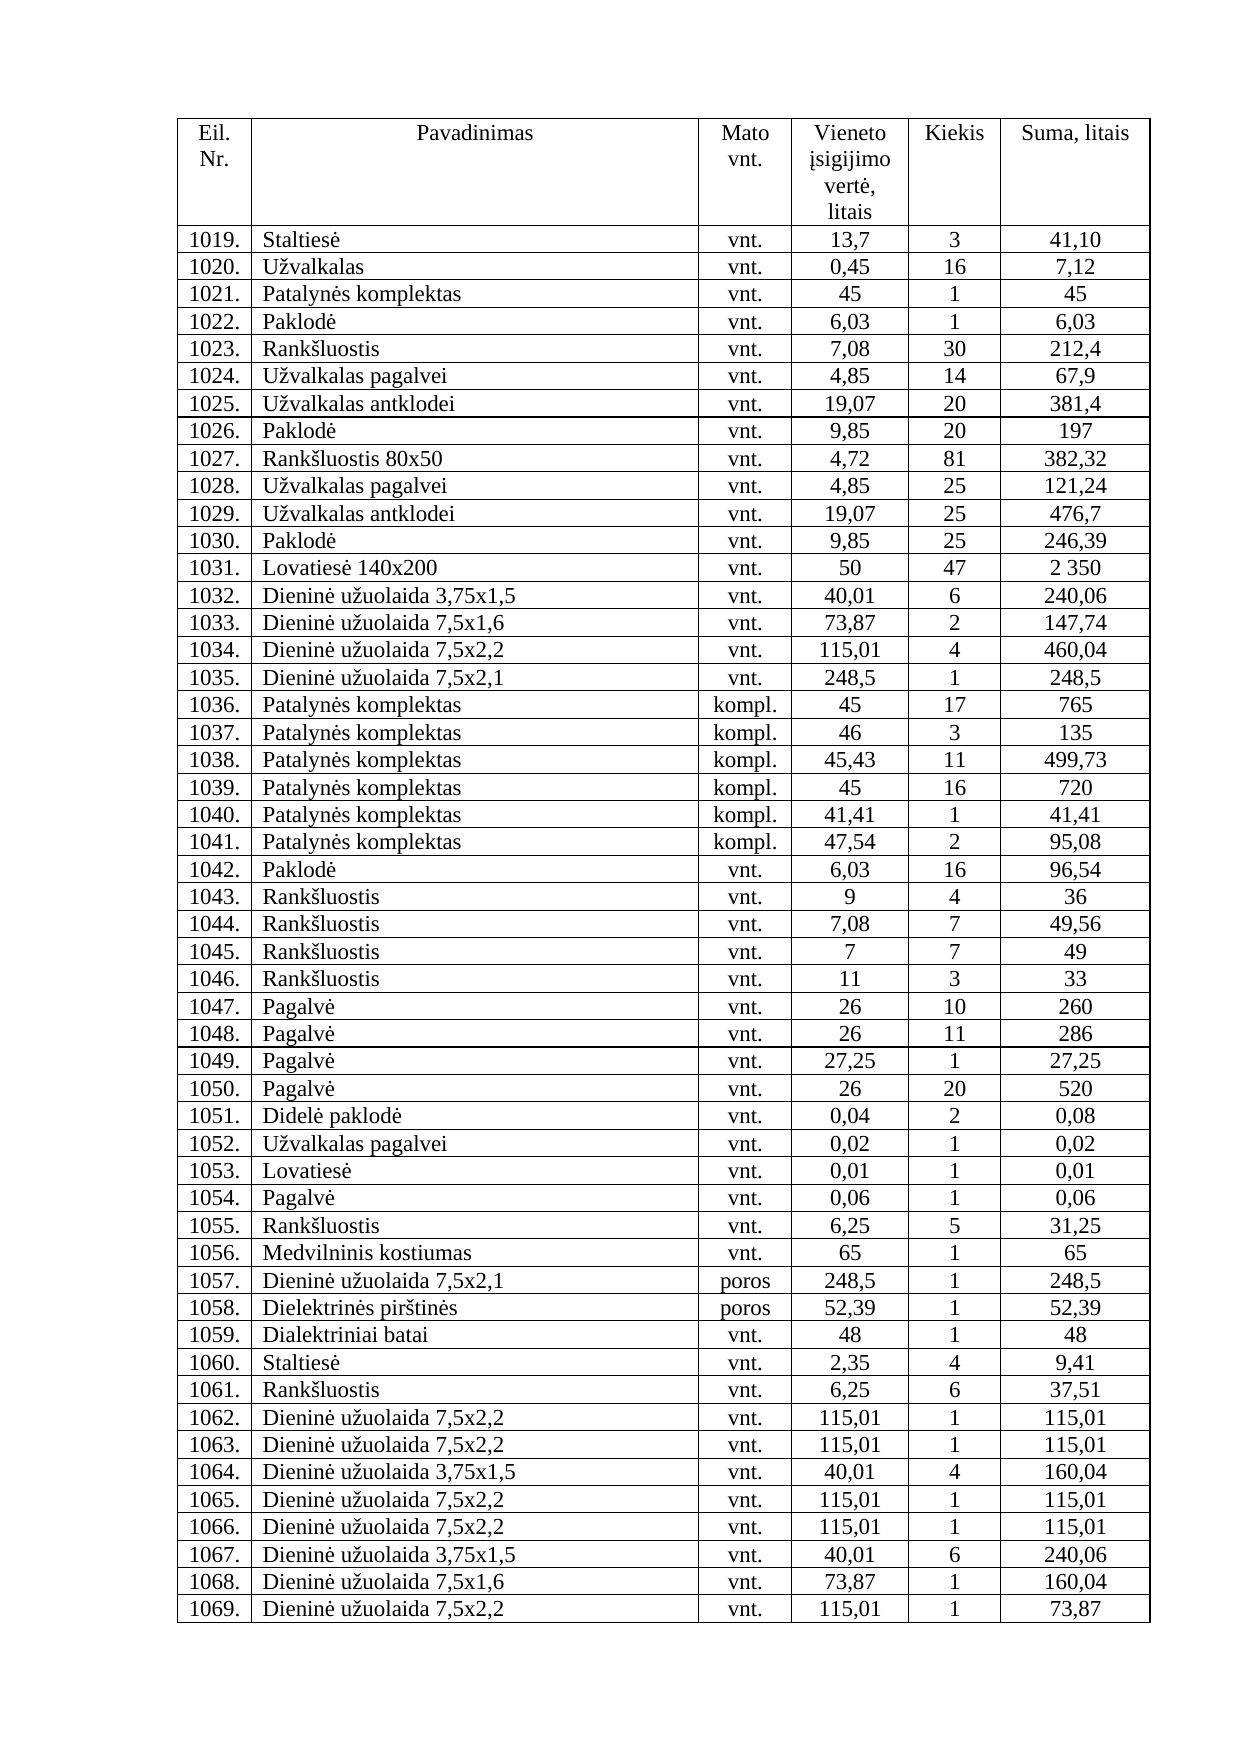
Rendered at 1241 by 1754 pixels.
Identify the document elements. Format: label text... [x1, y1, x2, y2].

table_cell 160,04 [1001, 1568, 1149, 1594]
table_header Kiekis [909, 119, 1000, 224]
table_cell 10 [909, 993, 1000, 1019]
table_cell Rankšluostis 80x50 [252, 445, 698, 471]
table_cell 460,04 [1001, 637, 1149, 663]
table_cell 47,54 [792, 828, 908, 855]
table_cell 115,01 [792, 1486, 908, 1512]
table_cell 41,10 [1001, 226, 1149, 252]
table_cell 382,32 [1001, 445, 1149, 471]
table_cell 248,5 [1001, 1267, 1149, 1293]
table_cell 1021. [178, 280, 251, 307]
table_cell 4 [909, 883, 1000, 909]
table_cell 7,08 [792, 335, 908, 362]
table_cell kompl. [699, 801, 791, 827]
table_cell vnt. [699, 554, 791, 581]
table_cell 45 [792, 280, 908, 307]
table_cell 6,25 [792, 1212, 908, 1238]
table_cell 27,25 [792, 1048, 908, 1074]
table_cell 0,01 [1001, 1157, 1149, 1183]
table_cell 4,85 [792, 363, 908, 389]
table_cell 1043. [178, 883, 251, 909]
table_cell Rankšluostis [252, 938, 698, 964]
table_cell 1057. [178, 1267, 251, 1293]
table_cell 1041. [178, 828, 251, 855]
table_cell 52,39 [792, 1294, 908, 1320]
table_cell 0,04 [792, 1102, 908, 1129]
table_cell vnt. [699, 1349, 791, 1375]
table_cell vnt. [699, 1486, 791, 1512]
table_cell 1 [909, 1321, 1000, 1348]
table_cell 4 [909, 637, 1000, 663]
table_cell 0,02 [1001, 1130, 1149, 1156]
table_cell Rankšluostis [252, 1376, 698, 1403]
table_cell 0,02 [792, 1130, 908, 1156]
table_cell Paklodė [252, 308, 698, 334]
table_cell 1064. [178, 1459, 251, 1485]
table_cell vnt. [699, 335, 791, 362]
table_cell 4,72 [792, 445, 908, 471]
table_cell 0,06 [792, 1185, 908, 1211]
table_cell 16 [909, 253, 1000, 279]
table_cell 160,04 [1001, 1459, 1149, 1485]
table_cell vnt. [699, 1130, 791, 1156]
table_cell vnt. [699, 1595, 791, 1622]
table_cell 46 [792, 719, 908, 745]
table_cell 3 [909, 226, 1000, 252]
table_cell vnt. [699, 582, 791, 608]
table_cell 11 [792, 965, 908, 992]
table_cell 1 [909, 308, 1000, 334]
table_cell 25 [909, 472, 1000, 498]
table_cell vnt. [699, 527, 791, 553]
table_cell 7 [909, 911, 1000, 937]
table_cell Lovatiesė [252, 1157, 698, 1183]
table_cell Užvalkalas antklodei [252, 390, 698, 416]
table_cell 115,01 [792, 1404, 908, 1430]
table_cell vnt. [699, 253, 791, 279]
table_cell 9,85 [792, 418, 908, 444]
table_cell 7 [792, 938, 908, 964]
table_cell 1 [909, 1513, 1000, 1539]
table_cell Pagalvė [252, 1020, 698, 1046]
table_cell 7 [909, 938, 1000, 964]
table_cell Užvalkalas antklodei [252, 500, 698, 526]
table_cell 115,01 [1001, 1513, 1149, 1539]
table_cell 2,35 [792, 1349, 908, 1375]
table_cell Rankšluostis [252, 1212, 698, 1238]
table_cell vnt. [699, 1321, 791, 1348]
table_cell 720 [1001, 774, 1149, 800]
table_cell 1027. [178, 445, 251, 471]
table_cell Rankšluostis [252, 883, 698, 909]
table_header Vieneto įsigijimo vertė, litais [792, 119, 908, 224]
table_cell Dieninė užuolaida 7,5x2,1 [252, 1267, 698, 1293]
table_cell 1056. [178, 1239, 251, 1266]
table_cell vnt. [699, 418, 791, 444]
table_cell 1061. [178, 1376, 251, 1403]
table_cell 1069. [178, 1595, 251, 1622]
table_cell 246,39 [1001, 527, 1149, 553]
table_cell Užvalkalas [252, 253, 698, 279]
table_cell 41,41 [792, 801, 908, 827]
table_cell Dieninė užuolaida 7,5x2,2 [252, 1486, 698, 1512]
table_cell 765 [1001, 691, 1149, 718]
table_cell 135 [1001, 719, 1149, 745]
table_cell 5 [909, 1212, 1000, 1238]
table_cell 14 [909, 363, 1000, 389]
table_cell 1 [909, 1239, 1000, 1266]
table_cell 147,74 [1001, 609, 1149, 636]
table_cell 30 [909, 335, 1000, 362]
table_cell vnt. [699, 472, 791, 498]
table_cell 95,08 [1001, 828, 1149, 855]
table_cell 6,03 [1001, 308, 1149, 334]
table_cell vnt. [699, 1513, 791, 1539]
table_cell 1024. [178, 363, 251, 389]
table_cell 1029. [178, 500, 251, 526]
table_cell vnt. [699, 280, 791, 307]
table_cell Pagalvė [252, 1185, 698, 1211]
table_cell 1031. [178, 554, 251, 581]
table_cell vnt. [699, 1376, 791, 1403]
table_cell 476,7 [1001, 500, 1149, 526]
table_cell vnt. [699, 856, 791, 882]
table_cell vnt. [699, 390, 791, 416]
table_cell Staltiesė [252, 226, 698, 252]
table_cell 1062. [178, 1404, 251, 1430]
table_cell 1037. [178, 719, 251, 745]
table_cell Užvalkalas pagalvei [252, 363, 698, 389]
table_cell 121,24 [1001, 472, 1149, 498]
table_cell vnt. [699, 1185, 791, 1211]
table_cell 40,01 [792, 1459, 908, 1485]
table_cell Dieninė užuolaida 3,75x1,5 [252, 1541, 698, 1567]
table_cell vnt. [699, 1157, 791, 1183]
table_cell Dialektriniai batai [252, 1321, 698, 1348]
table_cell 1058. [178, 1294, 251, 1320]
table_cell 25 [909, 500, 1000, 526]
table_cell 115,01 [792, 1513, 908, 1539]
table_cell 73,87 [792, 1568, 908, 1594]
table_cell vnt. [699, 1102, 791, 1129]
table_cell Rankšluostis [252, 335, 698, 362]
table_cell 13,7 [792, 226, 908, 252]
table_cell 65 [792, 1239, 908, 1266]
table_cell 1 [909, 801, 1000, 827]
table_cell 1033. [178, 609, 251, 636]
table_cell vnt. [699, 609, 791, 636]
table_cell Didelė paklodė [252, 1102, 698, 1129]
table_cell 1067. [178, 1541, 251, 1567]
table_cell Paklodė [252, 527, 698, 553]
table_cell 381,4 [1001, 390, 1149, 416]
table_cell 6 [909, 1376, 1000, 1403]
table_cell 1045. [178, 938, 251, 964]
table_cell 0,08 [1001, 1102, 1149, 1129]
table_cell kompl. [699, 691, 791, 718]
table_cell 45,43 [792, 746, 908, 772]
table_cell Staltiesė [252, 1349, 698, 1375]
table_cell vnt. [699, 226, 791, 252]
table_cell 1053. [178, 1157, 251, 1183]
table_cell Paklodė [252, 418, 698, 444]
table_cell Rankšluostis [252, 911, 698, 937]
table_cell Dieninė užuolaida 7,5x1,6 [252, 609, 698, 636]
table_cell Dieninė užuolaida 3,75x1,5 [252, 582, 698, 608]
table_cell 27,25 [1001, 1048, 1149, 1074]
table_cell 45 [792, 774, 908, 800]
table_cell 1028. [178, 472, 251, 498]
table_cell 73,87 [792, 609, 908, 636]
table_header Suma, litais [1001, 119, 1149, 224]
table_cell 6,03 [792, 308, 908, 334]
table_cell 1 [909, 664, 1000, 690]
table_cell vnt. [699, 363, 791, 389]
table_cell 286 [1001, 1020, 1149, 1046]
table_cell Dieninė užuolaida 7,5x1,6 [252, 1568, 698, 1594]
table_cell 73,87 [1001, 1595, 1149, 1622]
table_cell 65 [1001, 1239, 1149, 1266]
table_cell Dieninė užuolaida 7,5x2,2 [252, 1595, 698, 1622]
table_cell 212,4 [1001, 335, 1149, 362]
table_cell Dieninė užuolaida 3,75x1,5 [252, 1459, 698, 1485]
table_cell poros [699, 1294, 791, 1320]
table_cell 1048. [178, 1020, 251, 1046]
table_cell 115,01 [792, 1431, 908, 1457]
table_cell kompl. [699, 719, 791, 745]
table_cell Rankšluostis [252, 965, 698, 992]
table_cell 1 [909, 280, 1000, 307]
table_cell 81 [909, 445, 1000, 471]
table_cell 2 [909, 1102, 1000, 1129]
table_cell 16 [909, 856, 1000, 882]
table_cell 7,08 [792, 911, 908, 937]
table_cell 48 [1001, 1321, 1149, 1348]
table_cell 4,85 [792, 472, 908, 498]
table_cell vnt. [699, 1431, 791, 1457]
table_cell Patalynės komplektas [252, 280, 698, 307]
table_cell 25 [909, 527, 1000, 553]
table_cell 1 [909, 1294, 1000, 1320]
table_cell 3 [909, 719, 1000, 745]
table_cell 1039. [178, 774, 251, 800]
table_cell 4 [909, 1459, 1000, 1485]
table_cell kompl. [699, 746, 791, 772]
table_cell 0,06 [1001, 1185, 1149, 1211]
table_cell vnt. [699, 1075, 791, 1101]
table_cell vnt. [699, 883, 791, 909]
table_cell 33 [1001, 965, 1149, 992]
table_cell 1063. [178, 1431, 251, 1457]
table_cell 1038. [178, 746, 251, 772]
table_cell Paklodė [252, 856, 698, 882]
table_cell Pagalvė [252, 1075, 698, 1101]
table_cell 9 [792, 883, 908, 909]
table_cell 9,85 [792, 527, 908, 553]
table_cell 47 [909, 554, 1000, 581]
table_cell Patalynės komplektas [252, 746, 698, 772]
table_cell poros [699, 1267, 791, 1293]
table_cell 1049. [178, 1048, 251, 1074]
table_cell 1026. [178, 418, 251, 444]
table_cell 1032. [178, 582, 251, 608]
table_cell 248,5 [792, 1267, 908, 1293]
table_cell 1022. [178, 308, 251, 334]
table_cell 1046. [178, 965, 251, 992]
table_cell 26 [792, 1020, 908, 1046]
table_cell vnt. [699, 1568, 791, 1594]
table_cell 1042. [178, 856, 251, 882]
table_cell Patalynės komplektas [252, 774, 698, 800]
table_cell vnt. [699, 445, 791, 471]
table_cell Dieninė užuolaida 7,5x2,2 [252, 1404, 698, 1430]
table_cell 1034. [178, 637, 251, 663]
table_cell 1 [909, 1267, 1000, 1293]
table_cell 48 [792, 1321, 908, 1348]
table_cell 41,41 [1001, 801, 1149, 827]
table_cell 20 [909, 418, 1000, 444]
table_cell 1068. [178, 1568, 251, 1594]
table_cell vnt. [699, 1239, 791, 1266]
table_cell Dielektrinės pirštinės [252, 1294, 698, 1320]
table_cell vnt. [699, 308, 791, 334]
table_cell 240,06 [1001, 582, 1149, 608]
table_cell 52,39 [1001, 1294, 1149, 1320]
table_header Eil. Nr. [178, 119, 251, 224]
table_cell 49,56 [1001, 911, 1149, 937]
table_cell 37,51 [1001, 1376, 1149, 1403]
table_cell 520 [1001, 1075, 1149, 1101]
table_header Pavadinimas [252, 119, 698, 224]
table_cell 1 [909, 1568, 1000, 1594]
table_cell 1 [909, 1157, 1000, 1183]
table_cell 115,01 [792, 637, 908, 663]
table_cell kompl. [699, 774, 791, 800]
table_cell 1047. [178, 993, 251, 1019]
table_cell 6,25 [792, 1376, 908, 1403]
table_cell 260 [1001, 993, 1149, 1019]
table_cell 1059. [178, 1321, 251, 1348]
table_cell 115,01 [792, 1595, 908, 1622]
table_cell 2 [909, 609, 1000, 636]
table_cell Medvilninis kostiumas [252, 1239, 698, 1266]
table_cell 11 [909, 1020, 1000, 1046]
table_cell 1 [909, 1185, 1000, 1211]
table_cell 240,06 [1001, 1541, 1149, 1567]
table_cell Dieninė užuolaida 7,5x2,1 [252, 664, 698, 690]
table_cell 2 350 [1001, 554, 1149, 581]
table_cell 45 [792, 691, 908, 718]
table_cell vnt. [699, 637, 791, 663]
table_cell 2 [909, 828, 1000, 855]
table_cell 4 [909, 1349, 1000, 1375]
table_cell 115,01 [1001, 1431, 1149, 1457]
table_cell 1054. [178, 1185, 251, 1211]
table_cell 1 [909, 1431, 1000, 1457]
table_cell vnt. [699, 1212, 791, 1238]
table_cell 1 [909, 1486, 1000, 1512]
table_cell Patalynės komplektas [252, 719, 698, 745]
table_cell 20 [909, 390, 1000, 416]
table_cell 0,45 [792, 253, 908, 279]
table_cell 1 [909, 1404, 1000, 1430]
table_cell vnt. [699, 965, 791, 992]
table_cell kompl. [699, 828, 791, 855]
table_cell 3 [909, 965, 1000, 992]
table_cell 197 [1001, 418, 1149, 444]
table_cell Lovatiesė 140x200 [252, 554, 698, 581]
table_cell 499,73 [1001, 746, 1149, 772]
table_cell 19,07 [792, 390, 908, 416]
table_cell Pagalvė [252, 1048, 698, 1074]
table_cell 1035. [178, 664, 251, 690]
table_cell 1036. [178, 691, 251, 718]
table_cell Pagalvė [252, 993, 698, 1019]
table_cell vnt. [699, 664, 791, 690]
table_cell 50 [792, 554, 908, 581]
table_cell 1023. [178, 335, 251, 362]
table_cell 1066. [178, 1513, 251, 1539]
table_cell 67,9 [1001, 363, 1149, 389]
table_cell vnt. [699, 993, 791, 1019]
table_cell 19,07 [792, 500, 908, 526]
table_cell Dieninė užuolaida 7,5x2,2 [252, 1513, 698, 1539]
table_cell Dieninė užuolaida 7,5x2,2 [252, 1431, 698, 1457]
table_cell 1 [909, 1048, 1000, 1074]
table_cell Patalynės komplektas [252, 691, 698, 718]
table_cell 1055. [178, 1212, 251, 1238]
table_cell Užvalkalas pagalvei [252, 1130, 698, 1156]
table_cell 115,01 [1001, 1404, 1149, 1430]
table_cell Dieninė užuolaida 7,5x2,2 [252, 637, 698, 663]
table_cell 96,54 [1001, 856, 1149, 882]
table_cell 31,25 [1001, 1212, 1149, 1238]
table_cell 49 [1001, 938, 1149, 964]
table_cell 1052. [178, 1130, 251, 1156]
table_cell vnt. [699, 911, 791, 937]
table_cell 9,41 [1001, 1349, 1149, 1375]
table_cell 0,01 [792, 1157, 908, 1183]
table_cell 1030. [178, 527, 251, 553]
table_cell 7,12 [1001, 253, 1149, 279]
table_cell 16 [909, 774, 1000, 800]
table_cell 1020. [178, 253, 251, 279]
table_cell 11 [909, 746, 1000, 772]
table_cell vnt. [699, 1020, 791, 1046]
table_cell 1044. [178, 911, 251, 937]
table_cell 248,5 [1001, 664, 1149, 690]
table_cell 40,01 [792, 1541, 908, 1567]
table_cell 40,01 [792, 582, 908, 608]
table_cell vnt. [699, 500, 791, 526]
table_cell vnt. [699, 1459, 791, 1485]
table_cell vnt. [699, 1541, 791, 1567]
table_cell 1 [909, 1130, 1000, 1156]
table_cell 17 [909, 691, 1000, 718]
table_cell 26 [792, 993, 908, 1019]
table_cell 1 [909, 1595, 1000, 1622]
table_cell 1060. [178, 1349, 251, 1375]
table_cell 26 [792, 1075, 908, 1101]
table_cell vnt. [699, 1404, 791, 1430]
table_cell Patalynės komplektas [252, 801, 698, 827]
table_cell vnt. [699, 1048, 791, 1074]
table_cell Patalynės komplektas [252, 828, 698, 855]
table_cell 6,03 [792, 856, 908, 882]
table_cell 20 [909, 1075, 1000, 1101]
table_cell 6 [909, 582, 1000, 608]
table_cell 1025. [178, 390, 251, 416]
table_cell 1040. [178, 801, 251, 827]
table_cell 1019. [178, 226, 251, 252]
table_cell 1065. [178, 1486, 251, 1512]
table_cell 6 [909, 1541, 1000, 1567]
table_cell 115,01 [1001, 1486, 1149, 1512]
table_cell 45 [1001, 280, 1149, 307]
table_cell 1050. [178, 1075, 251, 1101]
table_header Mato vnt. [699, 119, 791, 224]
table_cell 1051. [178, 1102, 251, 1129]
table_cell 248,5 [792, 664, 908, 690]
table_cell Užvalkalas pagalvei [252, 472, 698, 498]
table_cell 36 [1001, 883, 1149, 909]
table_cell vnt. [699, 938, 791, 964]
